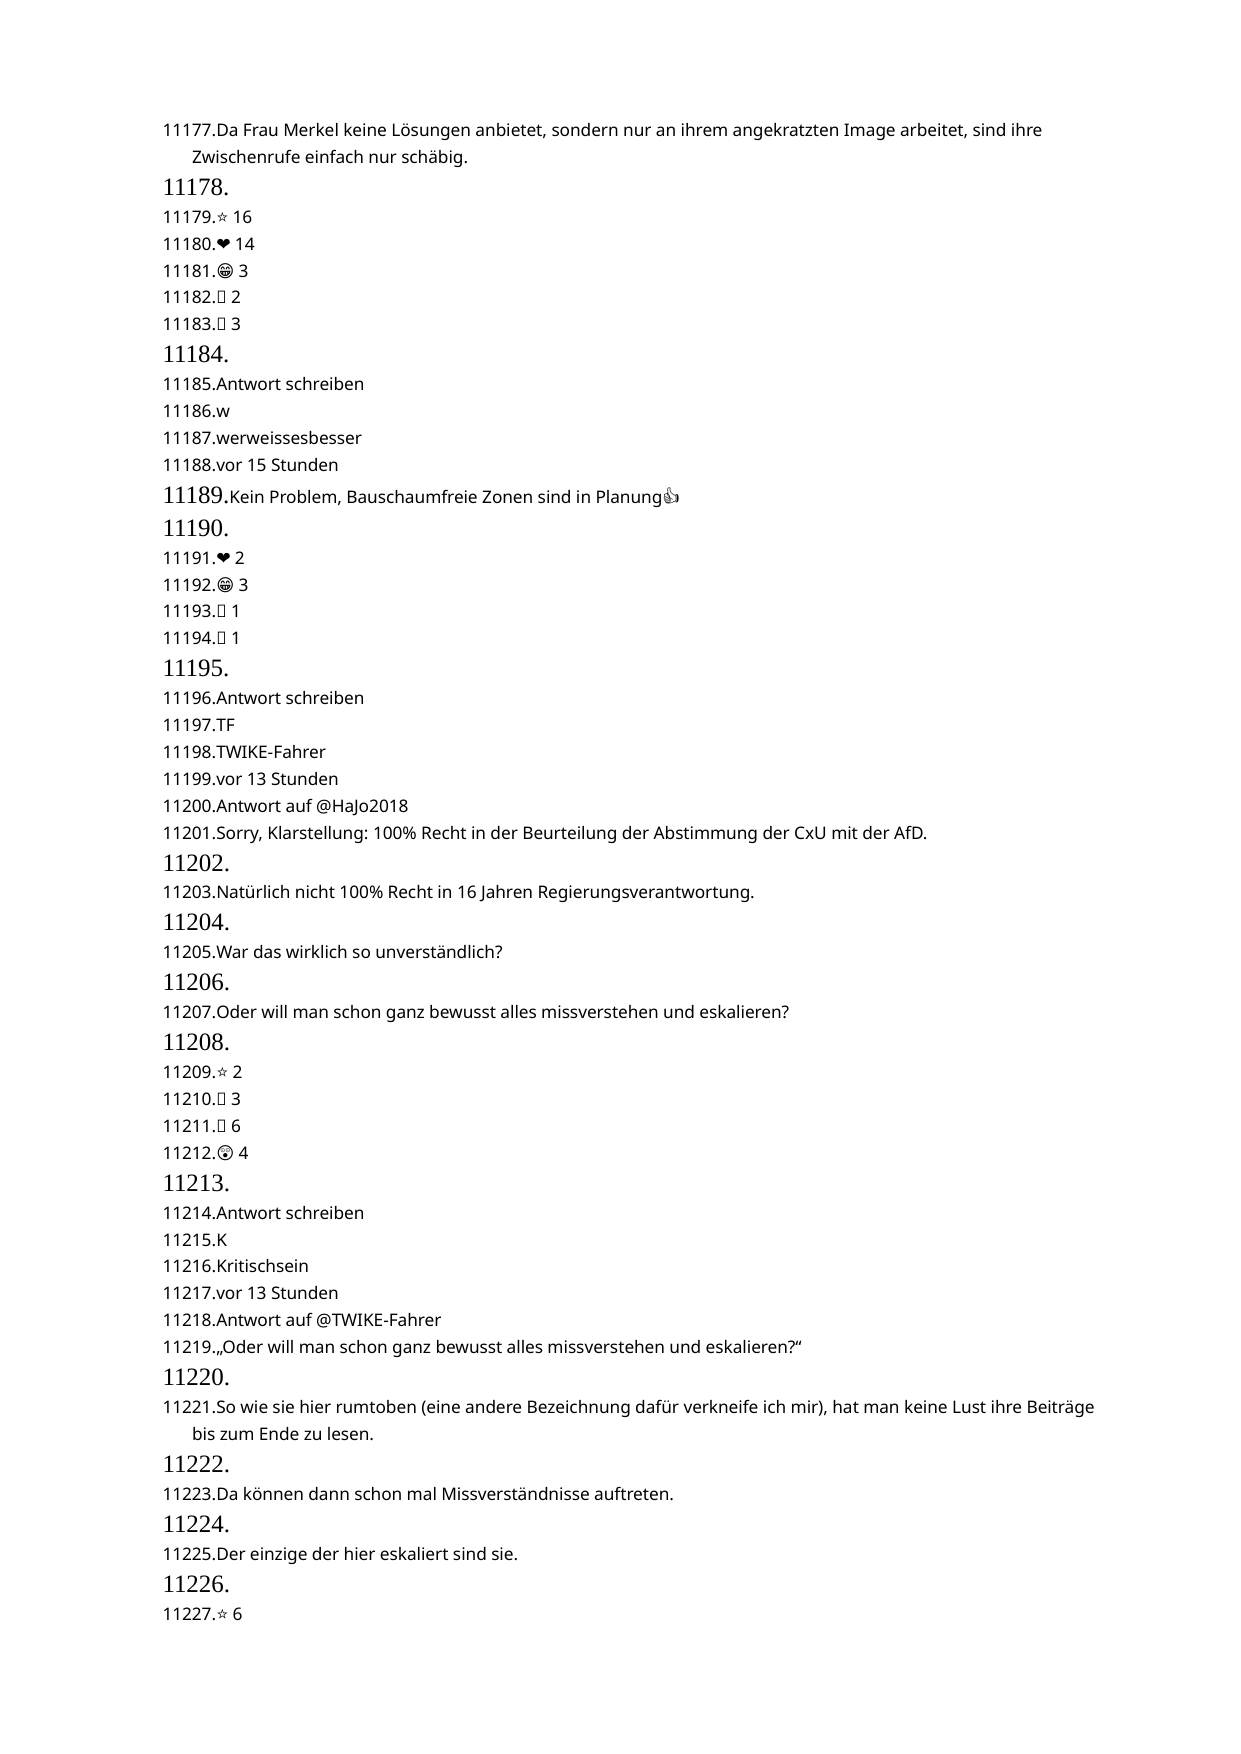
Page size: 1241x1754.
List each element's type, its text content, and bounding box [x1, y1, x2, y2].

list So wie sie hier rumtoben (eine andere Bezeichnung dafür verkneife ich mir), hat man keine Lust ihre Beiträge bis zum Ende zu lesen. [162, 1395, 1122, 1445]
list TF [162, 713, 1122, 737]
list K [162, 1228, 1122, 1251]
list 😁 3 [162, 573, 1122, 596]
list Sorry, Klarstellung: 100% Recht in der Beurteilung der Abstimmung der CxU mit der AfD. [162, 821, 1122, 844]
list ⭐️ 2 [162, 1060, 1122, 1084]
list Antwort schreiben [162, 686, 1122, 710]
list vor 13 Stunden [162, 1281, 1122, 1305]
list werweissesbesser [162, 426, 1122, 449]
list 🤨 1 [162, 626, 1122, 650]
list „Oder will man schon ganz bewusst alles missverstehen und eskalieren?“ [162, 1335, 1122, 1359]
list TWIKE-Fahrer [162, 740, 1122, 763]
list Der einzige der hier eskaliert sind sie. [162, 1542, 1122, 1565]
list vor 15 Stunden [162, 453, 1122, 476]
list vor 13 Stunden [162, 767, 1122, 790]
list Natürlich nicht 100% Recht in 16 Jahren Regierungsverantwortung. [162, 881, 1122, 904]
list w [162, 399, 1122, 423]
list ❤️ 2 [162, 546, 1122, 569]
list Kritischsein [162, 1254, 1122, 1278]
list Antwort schreiben [162, 372, 1122, 396]
list 😁 3 [162, 259, 1122, 282]
list ❤️ 14 [162, 232, 1122, 255]
list 🤨 3 [162, 312, 1122, 336]
list ⭐️ 6 [162, 1602, 1122, 1625]
list Da können dann schon mal Missverständnisse auftreten. [162, 1482, 1122, 1505]
list Da Frau Merkel keine Lösungen anbietet, sondern nur an ihrem angekratzten Image arbeitet, sind ihre Zwischenrufe einfach nur schäbig. [162, 118, 1122, 168]
list Antwort schreiben [162, 1201, 1122, 1224]
list Antwort auf @TWIKE-Fahrer [162, 1308, 1122, 1332]
list 🙁 2 [162, 286, 1122, 309]
list Oder will man schon ganz bewusst alles missverstehen und eskalieren? [162, 1000, 1122, 1024]
list ⭐️ 16 [162, 205, 1122, 228]
list 🙁 1 [162, 599, 1122, 623]
list War das wirklich so unverständlich? [162, 941, 1122, 964]
list Kein Problem, Bauschaumfreie Zonen sind in Planung👍 [162, 480, 1122, 508]
list Antwort auf @HaJo2018 [162, 794, 1122, 817]
list 🙁 3 [162, 1087, 1122, 1111]
list 😲 4 [162, 1141, 1122, 1164]
list 🤨 6 [162, 1114, 1122, 1137]
